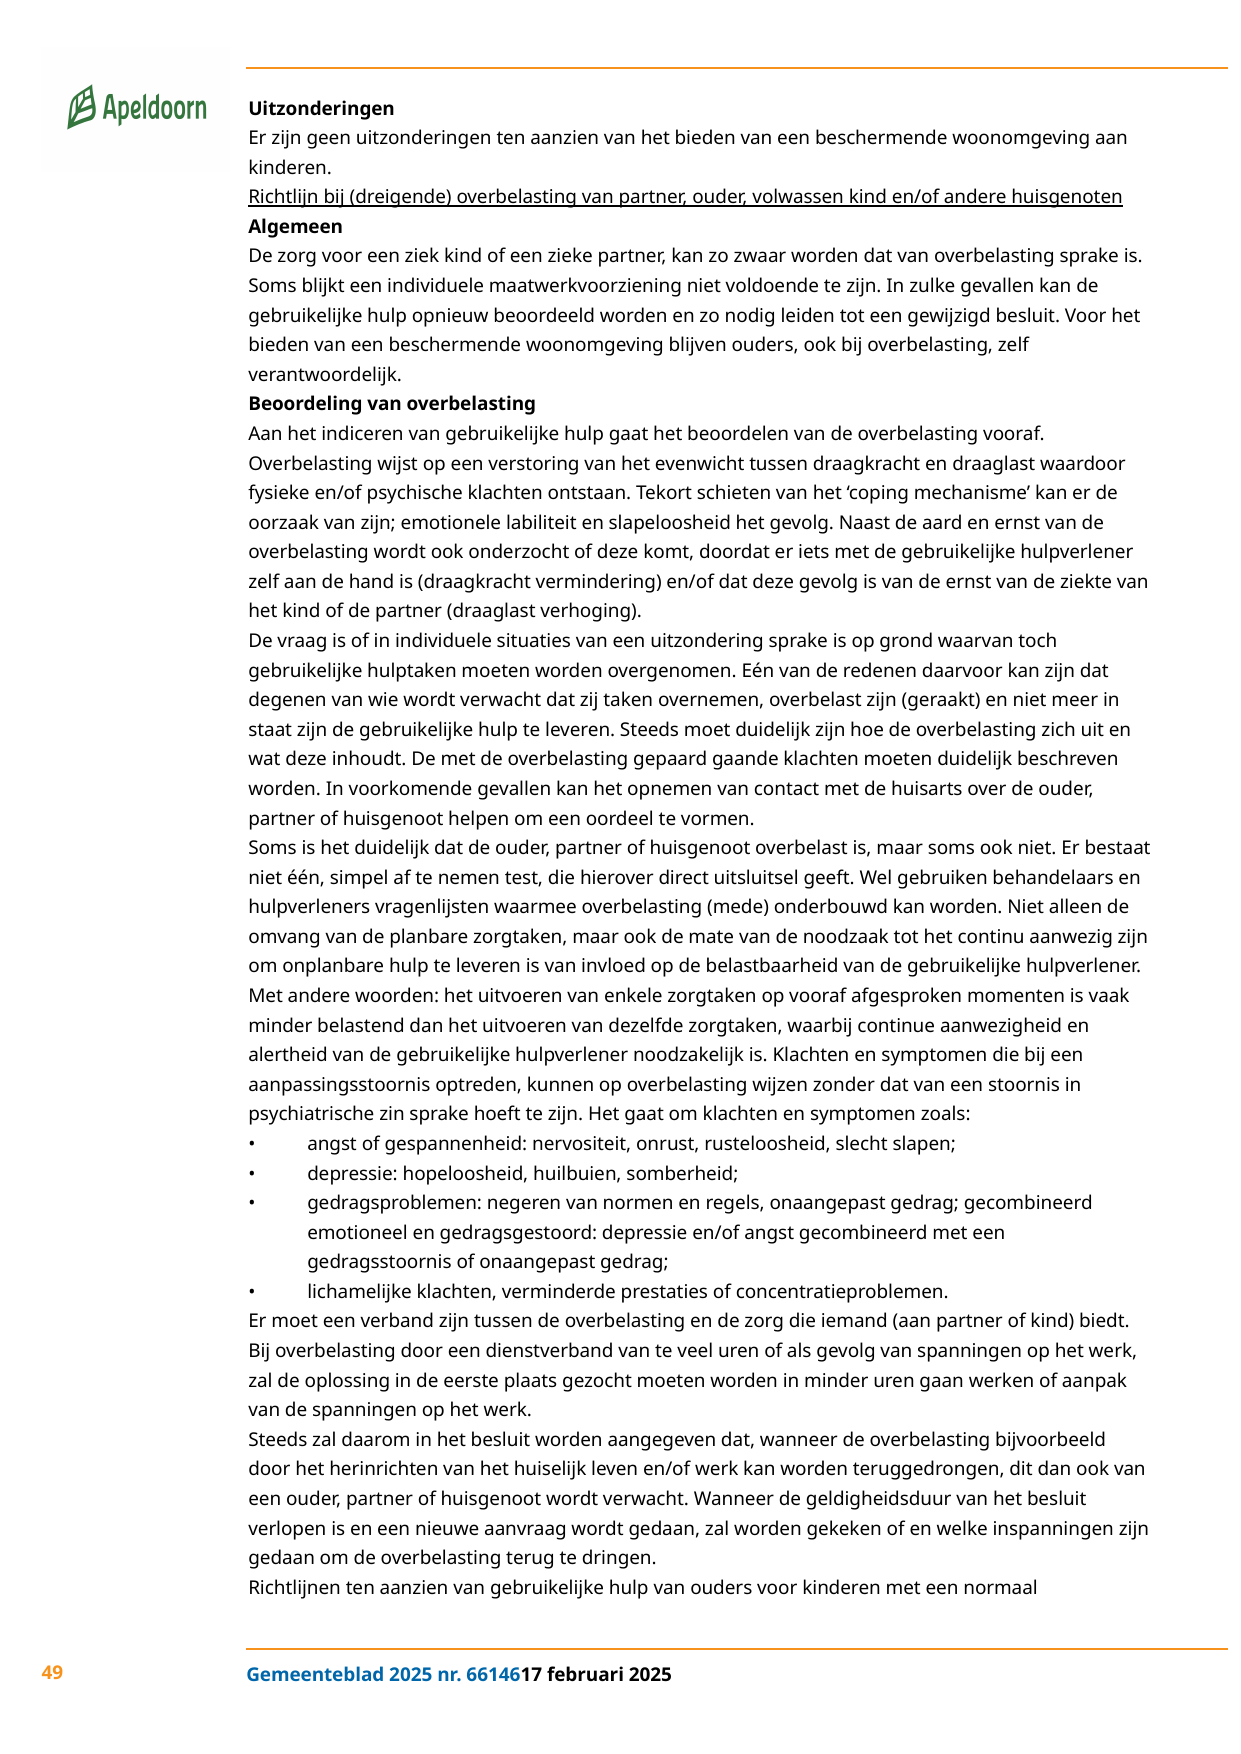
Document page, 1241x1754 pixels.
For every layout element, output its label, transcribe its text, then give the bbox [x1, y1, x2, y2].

text Beoordeling van overbelasting [248, 391, 1152, 416]
picture [41, 47, 231, 172]
text Er moet een verband zijn tussen de overbelasting en de zorg die iemand (aan partner of kind) biedt. Bij overbelasting door een dienstverband van te veel uren of als gevolg van spanningen op het werk, zal de oplossing in de eerste plaats gezocht moeten worden in minder uren gaan werken of aanpak van de spanningen op het werk. [248, 1308, 1152, 1422]
text Algemeen [248, 213, 1152, 239]
text Richtlijnen ten aanzien van gebruikelijke hulp van ouders voor kinderen met een normaal [248, 1574, 1152, 1600]
text De vraag is of in individuele situaties van een uitzondering sprake is op grond waarvan toch gebruikelijke hulptaken moeten worden overgenomen. Eén van de redenen daarvoor kan zijn dat degenen van wie wordt verwacht dat zij taken overnemen, overbelast zijn (geraakt) en niet meer in staat zijn de gebruikelijke hulp te leveren. Steeds moet duidelijk zijn hoe de overbelasting zich uit en wat deze inhoudt. De met de overbelasting gepaard gaande klachten moeten duidelijk beschreven worden. In voorkomende gevallen kan het opnemen van contact met de huisarts over de ouder, partner of huisgenoot helpen om een oordeel te vormen. [248, 627, 1152, 831]
text Aan het indiceren van gebruikelijke hulp gaat het beoordelen van de overbelasting vooraf. Overbelasting wijst op een verstoring van het evenwicht tussen draagkracht en draaglast waardoor fysieke en/of psychische klachten ontstaan. Tekort schieten van het ‘coping mechanisme’ kan er de oorzaak van zijn; emotionele labiliteit en slapeloosheid het gevolg. Naast de aard en ernst van de overbelasting wordt ook onderzocht of deze komt, doordat er iets met de gebruikelijke hulpverlener zelf aan de hand is (draagkracht vermindering) en/of dat deze gevolg is van de ernst van de ziekte van het kind of de partner (draaglast verhoging). [248, 420, 1152, 623]
list lichamelijke klachten, verminderde prestaties of concentratieproblemen. [248, 1278, 1152, 1304]
list gedragsproblemen: negeren van normen en regels, onaangepast gedrag; gecombineerd emotioneel en gedragsgestoord: depressie en/of angst gecombineerd met een gedragsstoornis of onaangepast gedrag; [248, 1189, 1152, 1274]
text Uitzonderingen [248, 95, 1152, 121]
text De zorg voor een ziek kind of een zieke partner, kan zo zwaar worden dat van overbelasting sprake is. Soms blijkt een individuele maatwerkvoorziening niet voldoende te zijn. In zulke gevallen kan de gebruikelijke hulp opnieuw beoordeeld worden en zo nodig leiden tot een gewijzigd besluit. Voor het bieden van een beschermende woonomgeving blijven ouders, ook bij overbelasting, zelf verantwoordelijk. [248, 243, 1152, 387]
text Richtlijn bij (dreigende) overbelasting van partner, ouder, volwassen kind en/of andere huisgenoten [248, 183, 1152, 209]
list angst of gespannenheid: nervositeit, onrust, rusteloosheid, slecht slapen; [248, 1130, 1152, 1156]
text Er zijn geen uitzonderingen ten aanzien van het bieden van een beschermende woonomgeving aan kinderen. [248, 124, 1152, 180]
list depressie: hopeloosheid, huilbuien, somberheid; [248, 1160, 1152, 1186]
text Steeds zal daarom in het besluit worden aangegeven dat, wanneer de overbelasting bijvoorbeeld door het herinrichten van het huiselijk leven en/of werk kan worden teruggedrongen, dit dan ook van een ouder, partner of huisgenoot wordt verwacht. Wanneer de geldigheidsduur van het besluit verlopen is en een nieuwe aanvraag wordt gedaan, zal worden gekeken of en welke inspanningen zijn gedaan om de overbelasting terug te dringen. [248, 1426, 1152, 1570]
text Soms is het duidelijk dat de ouder, partner of huisgenoot overbelast is, maar soms ook niet. Er bestaat niet één, simpel af te nemen test, die hierover direct uitsluitsel geeft. Wel gebruiken behandelaars en hulpverleners vragenlijsten waarmee overbelasting (mede) onderbouwd kan worden. Niet alleen de omvang van de planbare zorgtaken, maar ook de mate van de noodzaak tot het continu aanwezig zijn om onplanbare hulp te leveren is van invloed op de belastbaarheid van de gebruikelijke hulpverlener. Met andere woorden: het uitvoeren van enkele zorgtaken op vooraf afgesproken momenten is vaak minder belastend dan het uitvoeren van dezelfde zorgtaken, waarbij continue aanwezigheid en alertheid van de gebruikelijke hulpverlener noodzakelijk is. Klachten en symptomen die bij een aanpassingsstoornis optreden, kunnen op overbelasting wijzen zonder dat van een stoornis in psychiatrische zin sprake hoeft te zijn. Het gaat om klachten en symptomen zoals: [248, 834, 1152, 1126]
